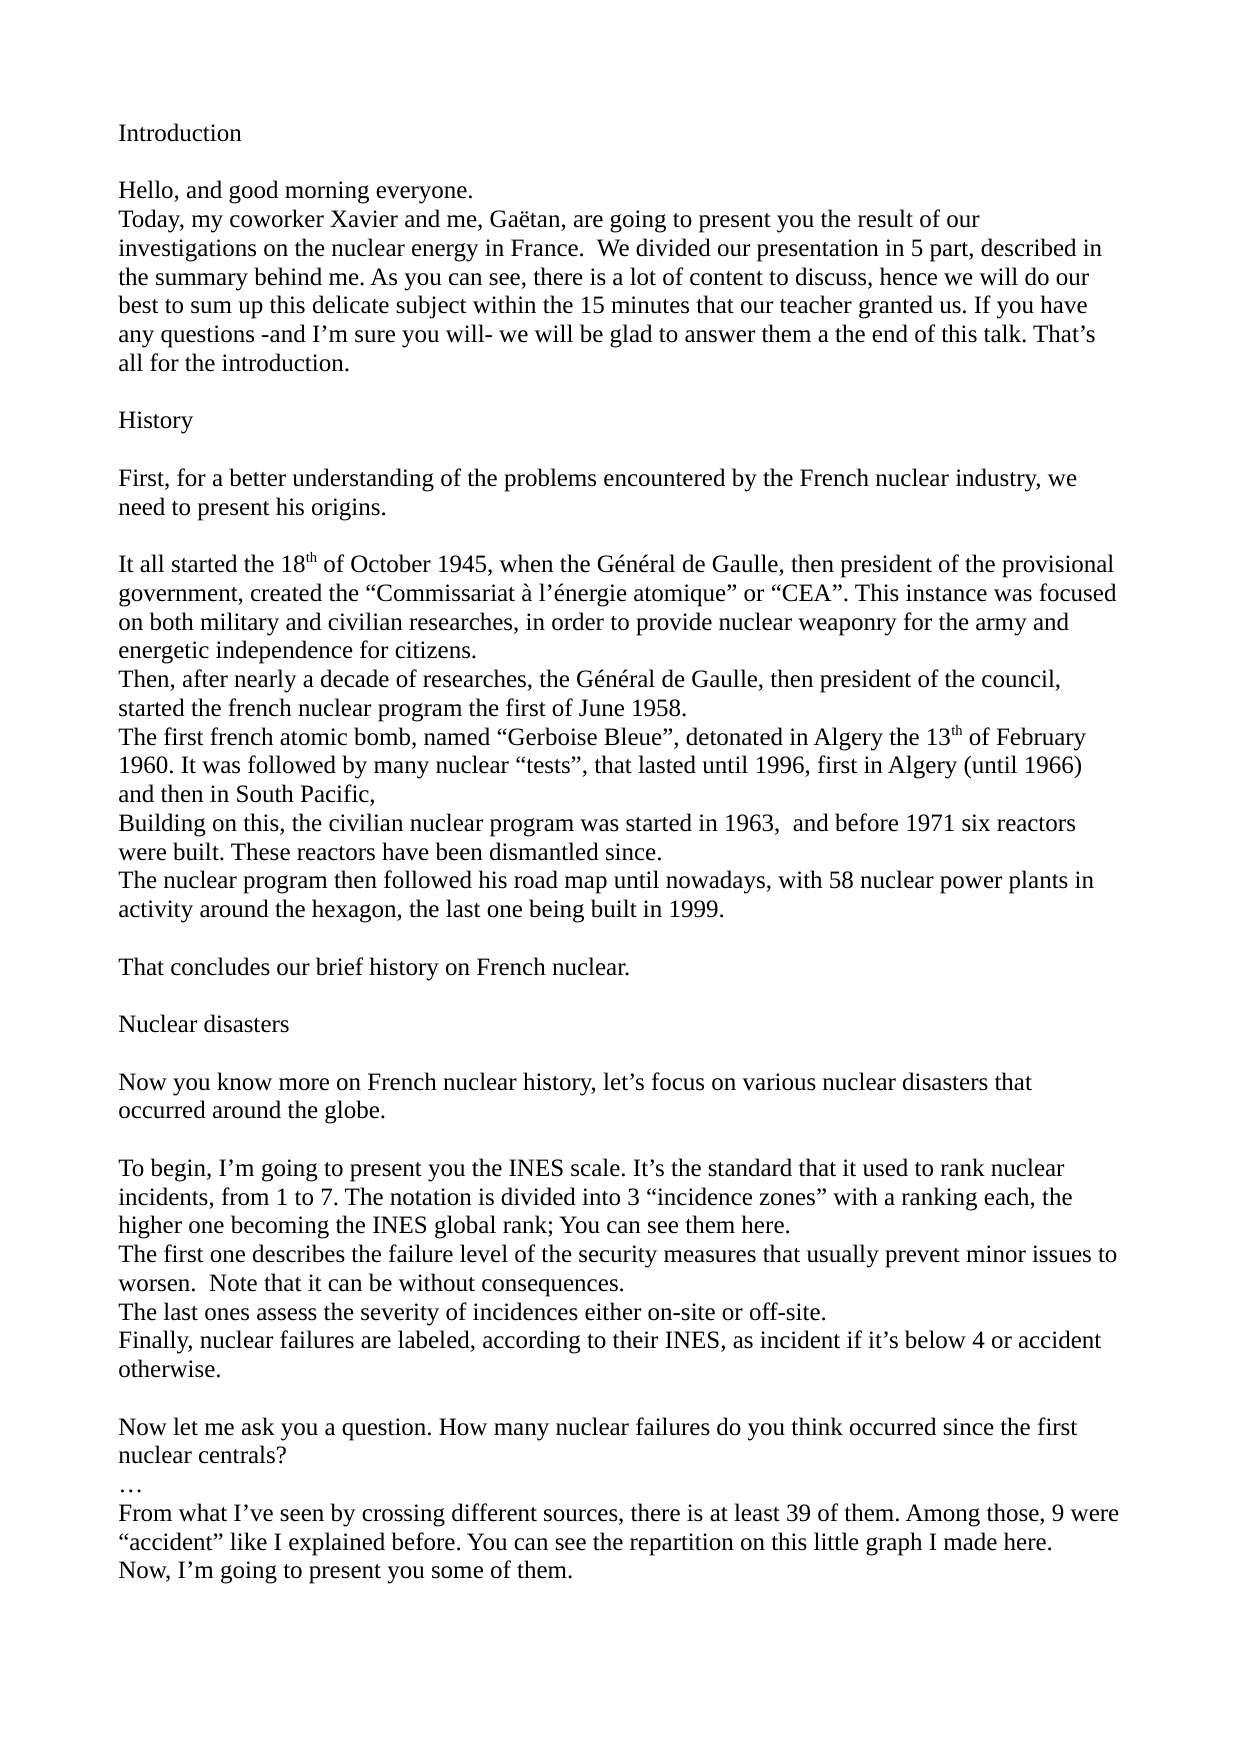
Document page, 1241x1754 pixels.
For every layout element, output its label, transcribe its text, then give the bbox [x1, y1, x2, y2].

text To begin, I’m going to present you the INES scale. It’s the standard that it used to rank nuclear incidents, from 1 to 7. The notation is divided into 3 “incidence zones” with a ranking each, the higher one becoming the INES global rank; You can see them here. [118, 1153, 1122, 1239]
text The last ones assess the severity of incidences either on-site or off-site. [118, 1297, 1122, 1326]
text Now you know more on French nuclear history, let’s focus on various nuclear disasters that occurred around the globe. [118, 1067, 1122, 1124]
text Nuclear disasters [118, 1009, 1122, 1038]
text It all started the 18th of October 1945, when the Général de Gaulle, then president of the provisional government, created the “Commissariat à l’énergie atomique” or “CEA”. This instance was focused on both military and civilian researches, in order to provide nuclear weaponry for the army and energetic independence for citizens. [118, 549, 1122, 664]
text The first french atomic bomb, named “Gerboise Bleue”, detonated in Algery the 13th of February 1960. It was followed by many nuclear “tests”, that lasted until 1996, first in Algery (until 1966) and then in South Pacific, [118, 722, 1122, 808]
text History [118, 406, 1122, 434]
text The first one describes the failure level of the security measures that usually prevent minor issues to worsen. Note that it can be without consequences. [118, 1239, 1122, 1297]
text Building on this, the civilian nuclear program was started in 1963, and before 1971 six reactors were built. These reactors have been dismantled since. [118, 808, 1122, 866]
text That concludes our brief history on French nuclear. [118, 952, 1122, 981]
text Hello, and good morning everyone. [118, 176, 1122, 204]
text The nuclear program then followed his road map until nowadays, with 58 nuclear power plants in activity around the hexagon, the last one being built in 1999. [118, 866, 1122, 923]
text Finally, nuclear failures are labeled, according to their INES, as incident if it’s below 4 or accident otherwise. [118, 1326, 1122, 1383]
text From what I’ve seen by crossing different sources, there is at least 39 of them. Among those, 9 were “accident” like I explained before. You can see the repartition on this little graph I made here. [118, 1498, 1122, 1556]
text Then, after nearly a decade of researches, the Général de Gaulle, then president of the council, started the french nuclear program the first of June 1958. [118, 664, 1122, 722]
text … [118, 1469, 1122, 1498]
text Now let me ask you a question. How many nuclear failures do you think occurred since the first nuclear centrals? [118, 1412, 1122, 1469]
text Now, I’m going to present you some of them. [118, 1556, 1122, 1584]
text Introduction [118, 118, 1122, 147]
text Today, my coworker Xavier and me, Gaëtan, are going to present you the result of our investigations on the nuclear energy in France. We divided our presentation in 5 part, described in the summary behind me. As you can see, there is a lot of content to discuss, hence we will do our best to sum up this delicate subject within the 15 minutes that our teacher granted us. If you have any questions -and I’m sure you will- we will be glad to answer them a the end of this talk. That’s all for the introduction. [118, 204, 1122, 377]
text First, for a better understanding of the problems encountered by the French nuclear industry, we need to present his origins. [118, 463, 1122, 521]
